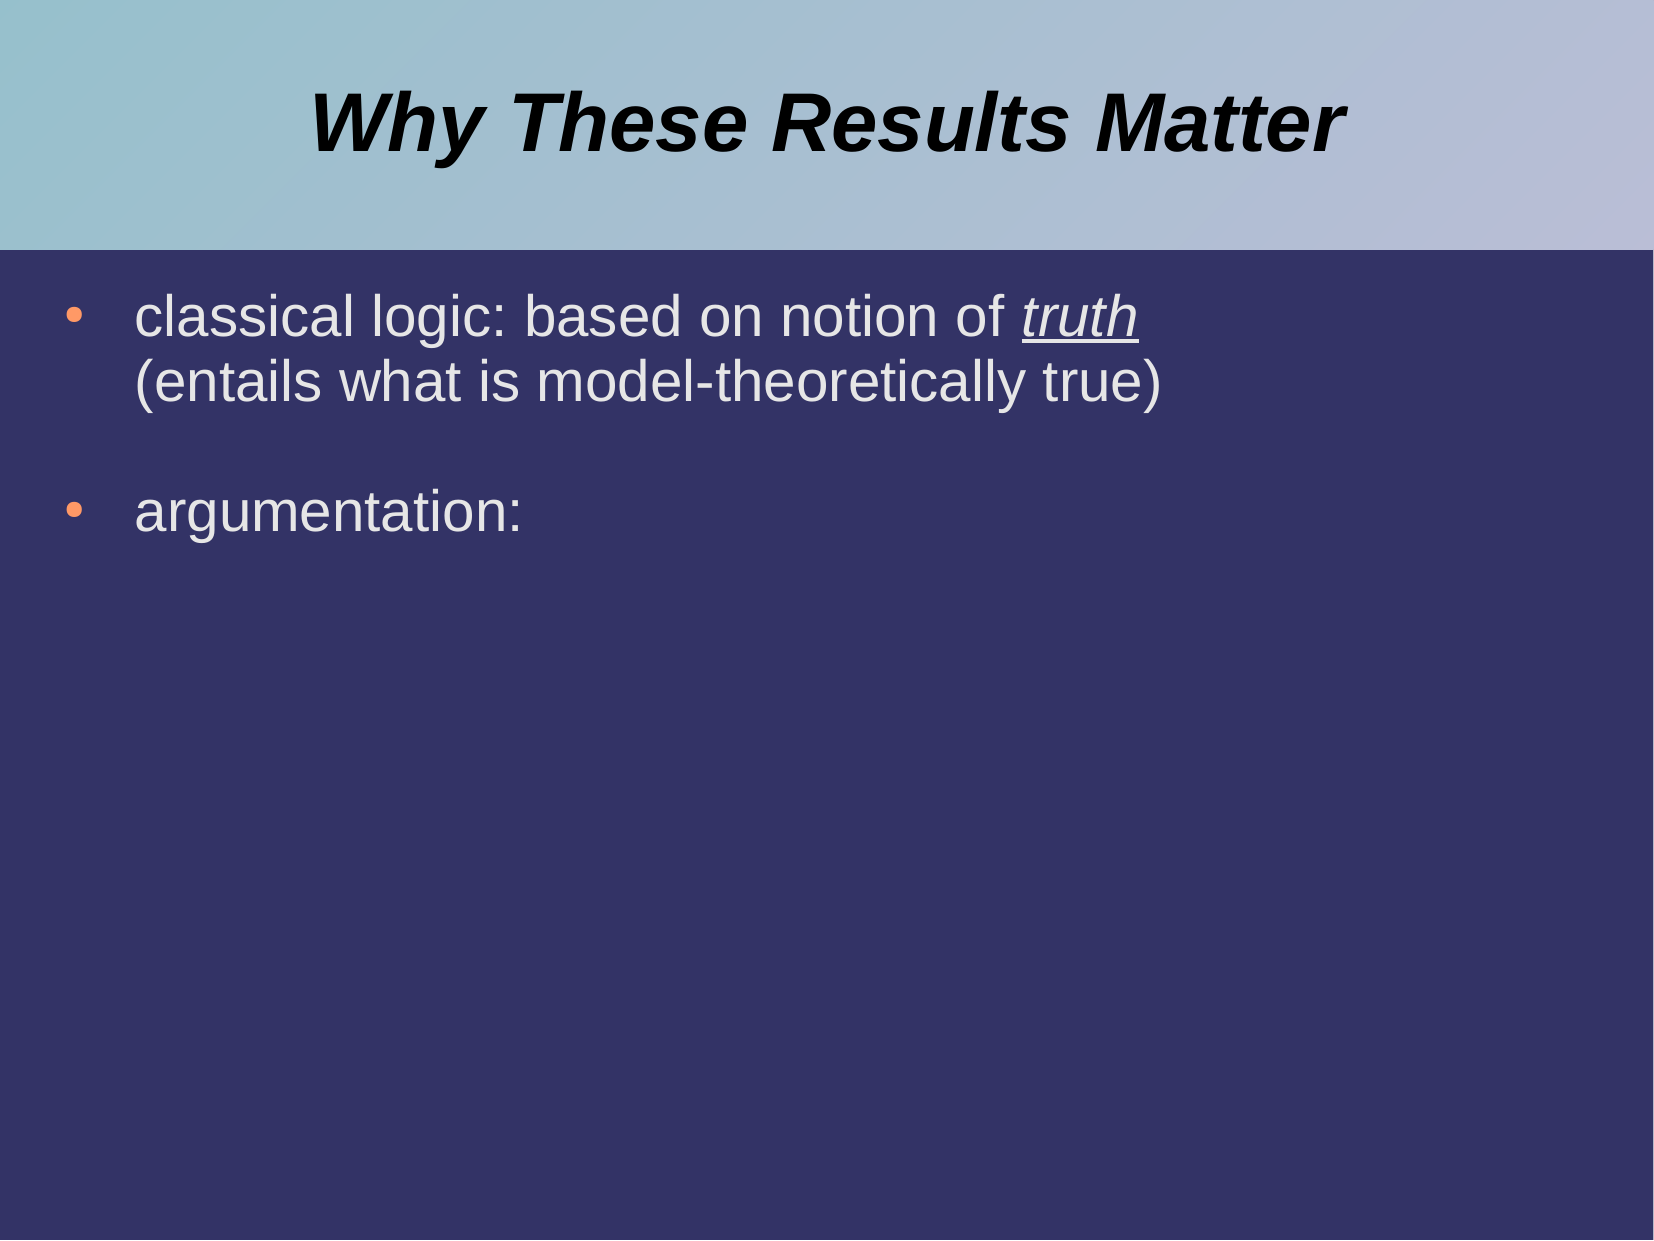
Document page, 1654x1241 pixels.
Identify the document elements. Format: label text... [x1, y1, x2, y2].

list classical logic: based on notion of truth (entails what is model-theoretically true) argumentation: [51, 283, 1634, 1209]
title Why These Results Matter [121, 19, 1534, 227]
